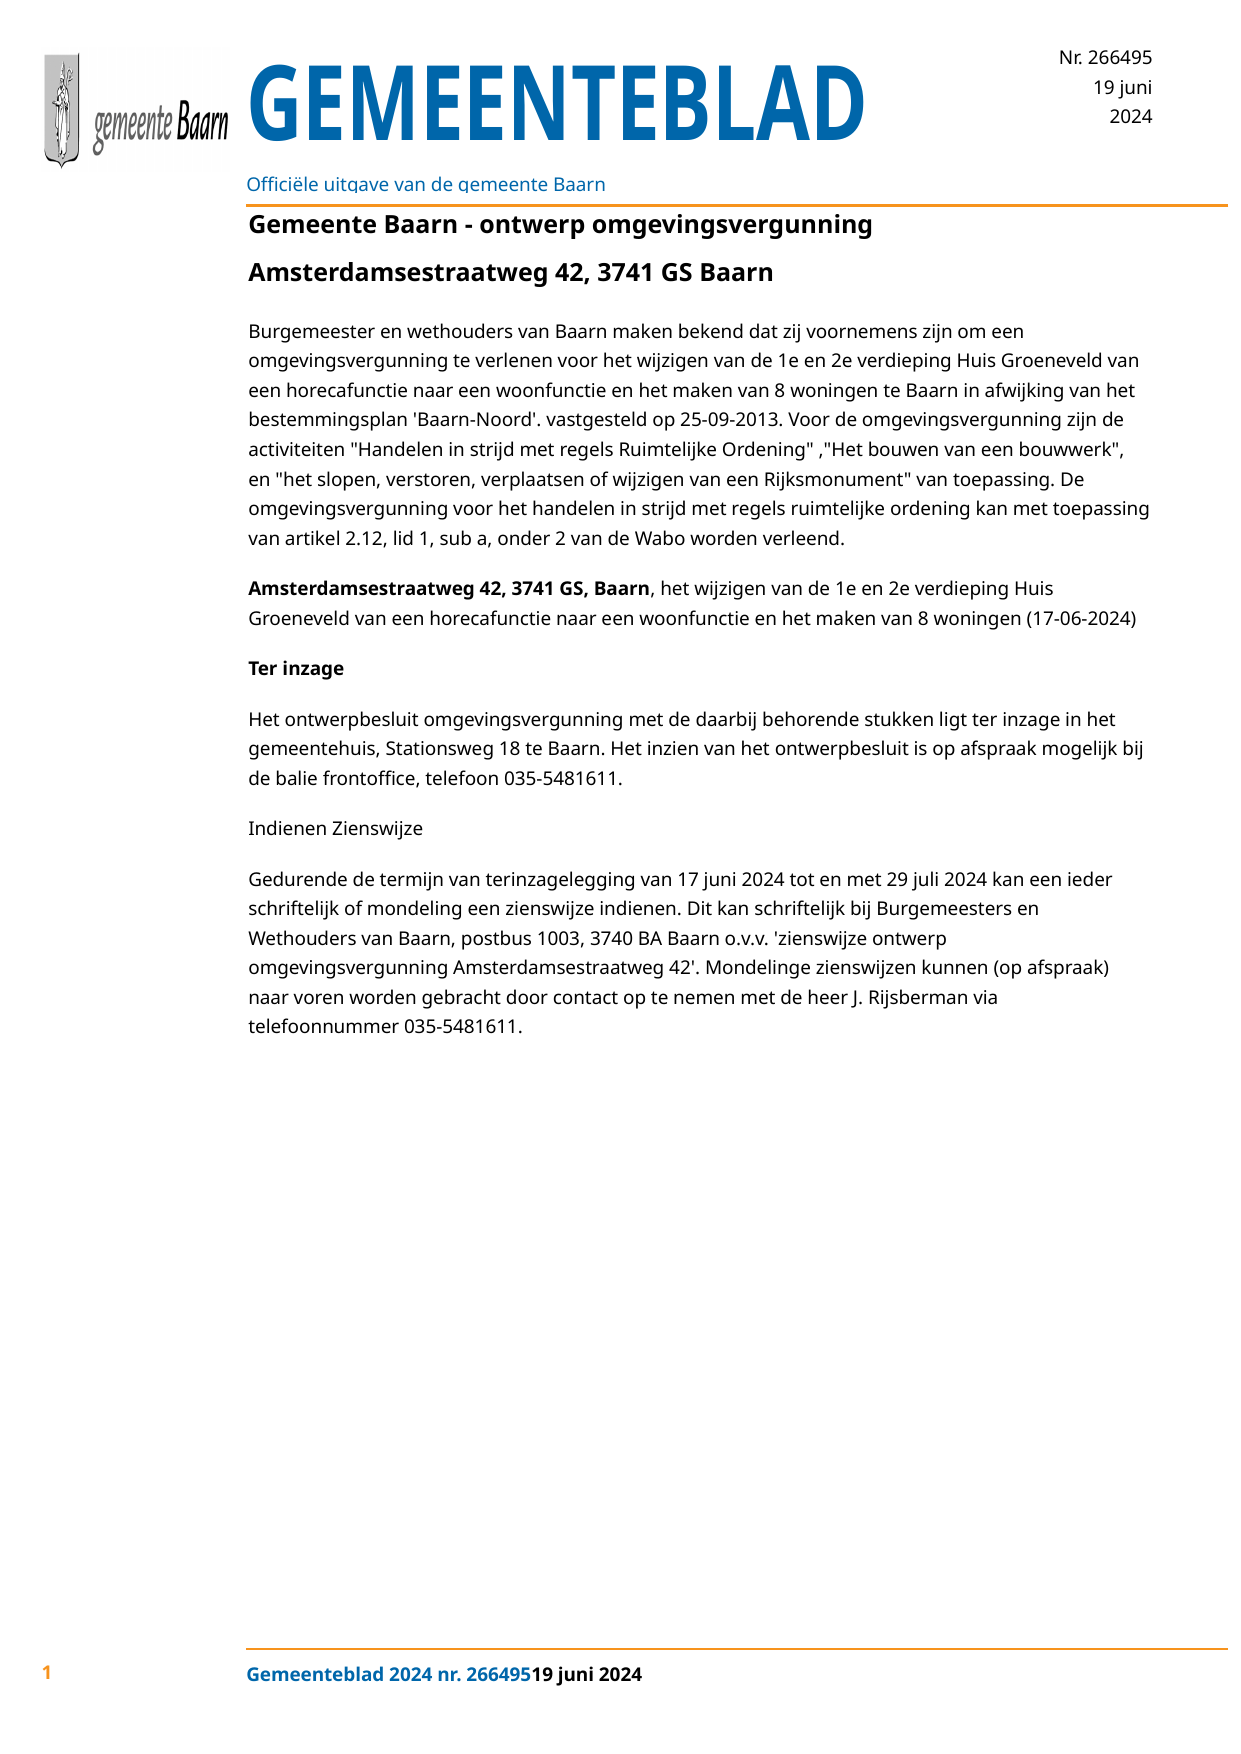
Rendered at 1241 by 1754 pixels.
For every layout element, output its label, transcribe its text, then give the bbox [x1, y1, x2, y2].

text Het ontwerpbesluit omgevingsvergunning met de daarbij behorende stukken ligt ter inzage in het gemeentehuis, Stationsweg 18 te Baarn. Het inzien van het ontwerpbesluit is op afspraak mogelijk bij de balie frontoffice, telefoon 035-5481611. [248, 706, 1152, 791]
text Gemeente Baarn - ontwerp omgevingsvergunning Amsterdamsestraatweg 42, 3741 GS Baarn [248, 207, 1152, 288]
text Ter inzage [248, 655, 1152, 681]
text Indienen Zienswijze [248, 815, 1152, 841]
text Burgemeester en wethouders van Baarn maken bekend dat zij voornemens zijn om een omgevingsvergunning te verlenen voor het wijzigen van de 1e en 2e verdieping Huis Groeneveld van een horecafunctie naar een woonfunctie en het maken van 8 woningen te Baarn in afwijking van het bestemmingsplan 'Baarn-Noord'. vastgesteld op 25-09-2013. Voor de omgevingsvergunning zijn de activiteiten "Handelen in strijd met regels Ruimtelijke Ordening" ,"Het bouwen van een bouwwerk", en "het slopen, verstoren, verplaatsen of wijzigen van een Rijksmonument" van toepassing. De omgevingsvergunning voor het handelen in strijd met regels ruimtelijke ordening kan met toepassing van artikel 2.12, lid 1, sub a, onder 2 van de Wabo worden verleend. [248, 318, 1152, 551]
text Gedurende de termijn van terinzagelegging van 17 juni 2024 tot en met 29 juli 2024 kan een ieder schriftelijk of mondeling een zienswijze indienen. Dit kan schriftelijk bij Burgemeesters en Wethouders van Baarn, postbus 1003, 3740 BA Baarn o.v.v. 'zienswijze ontwerp omgevingsvergunning Amsterdamsestraatweg 42'. Mondelinge zienswijzen kunnen (op afspraak) naar voren worden gebracht door contact op te nemen met de heer J. Rijsberman via telefoonnummer 035-5481611. [248, 866, 1152, 1039]
text Amsterdamsestraatweg 42, 3741 GS, Baarn, het wijzigen van de 1e en 2e verdieping Huis Groeneveld van een horecafunctie naar een woonfunctie en het maken van 8 woningen (17-06-2024) [248, 575, 1152, 631]
picture [41, 47, 231, 172]
